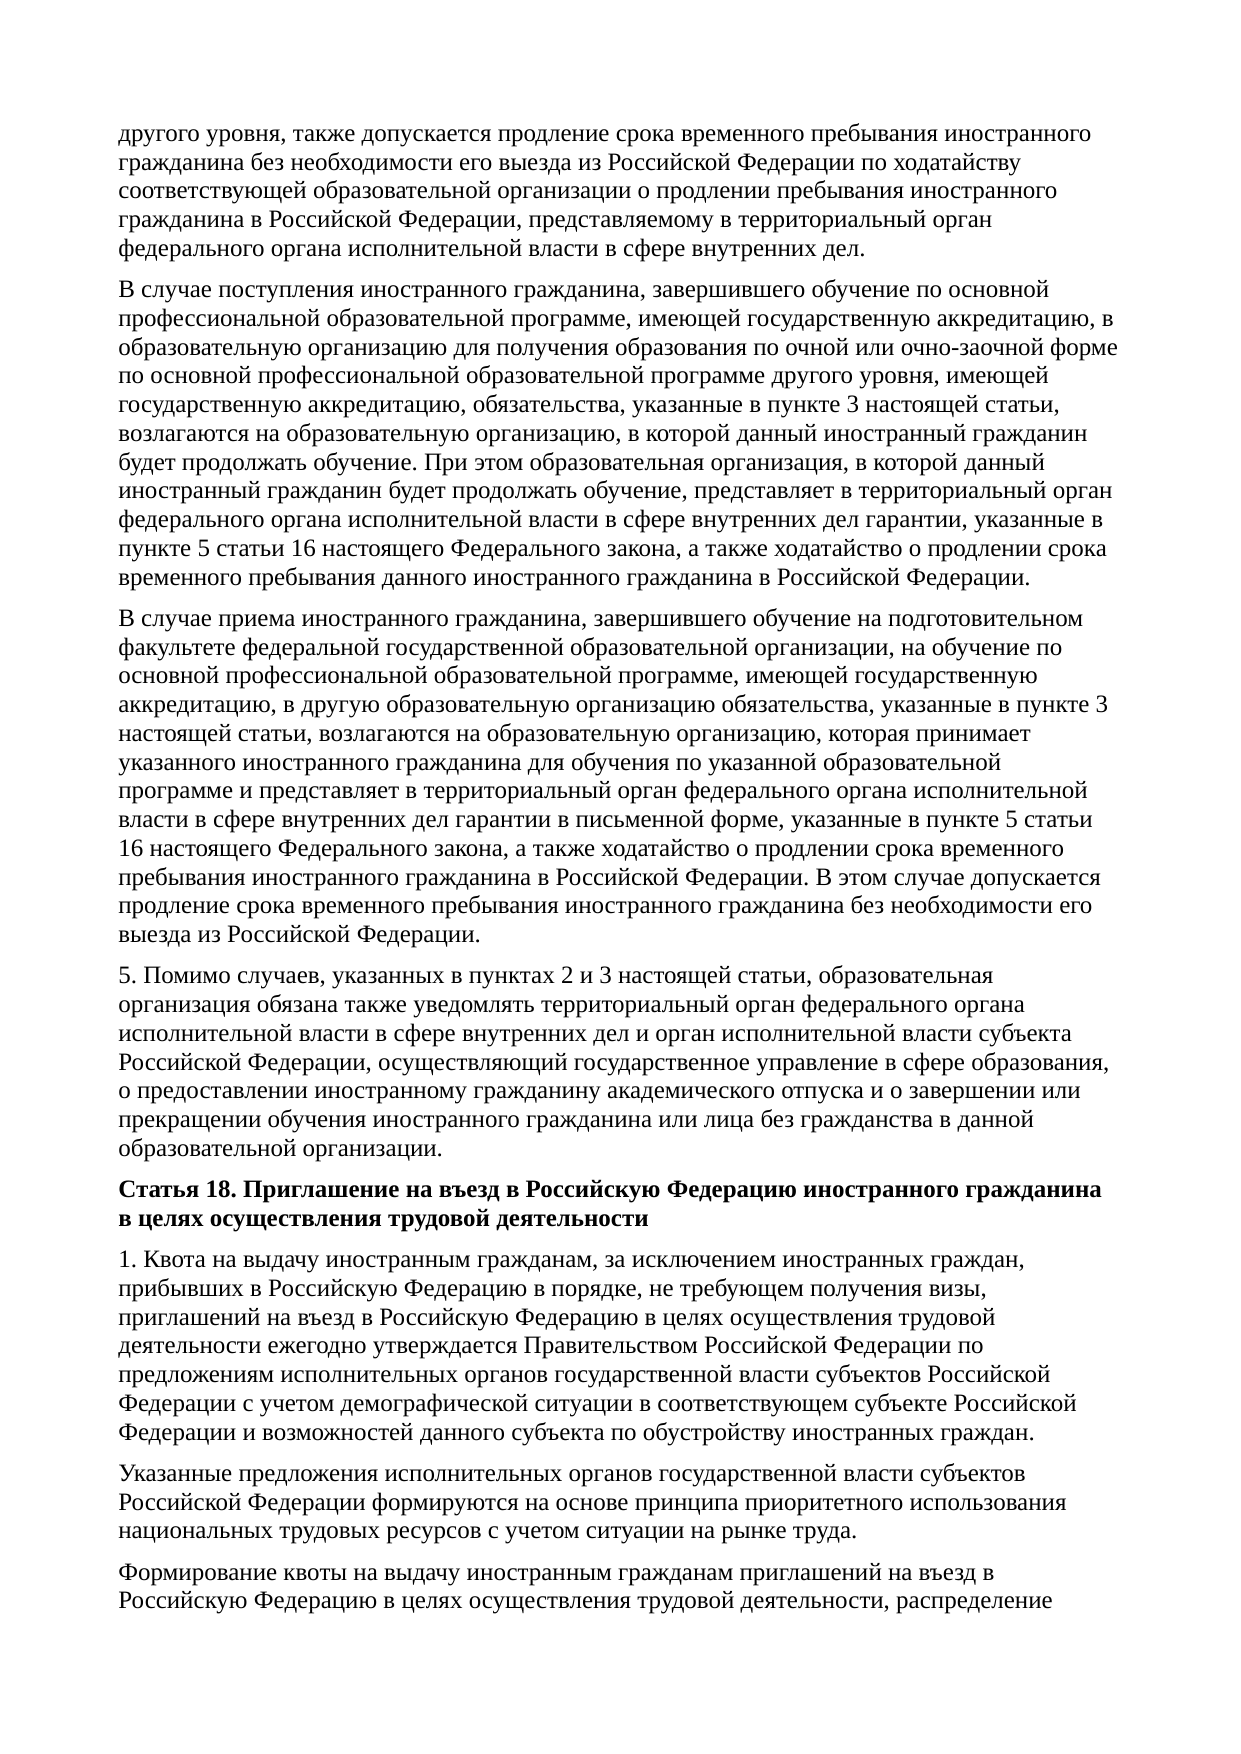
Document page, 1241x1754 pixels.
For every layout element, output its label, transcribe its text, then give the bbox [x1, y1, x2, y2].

text 5. Помимо случаев, указанных в пунктах 2 и 3 настоящей статьи, образовательная организация обязана также уведомлять территориальный орган федерального органа исполнительной власти в сфере внутренних дел и орган исполнительной власти субъекта Российской Федерации, осуществляющий государственное управление в сфере образования, о предоставлении иностранному гражданину академического отпуска и о завершении или прекращении обучения иностранного гражданина или лица без гражданства в данной образовательной организации. [118, 961, 1122, 1162]
text В случае поступления иностранного гражданина, завершившего обучение по основной профессиональной образовательной программе, имеющей государственную аккредитацию, в образовательную организацию для получения образования по очной или очно-заочной форме по основной профессиональной образовательной программе другого уровня, имеющей государственную аккредитацию, обязательства, указанные в пункте 3 настоящей статьи, возлагаются на образовательную организацию, в которой данный иностранный гражданин будет продолжать обучение. При этом образовательная организация, в которой данный иностранный гражданин будет продолжать обучение, представляет в территориальный орган федерального органа исполнительной власти в сфере внутренних дел гарантии, указанные в пункте 5 статьи 16 настоящего Федерального закона, а также ходатайство о продлении срока временного пребывания данного иностранного гражданина в Российской Федерации. [118, 274, 1122, 591]
text другого уровня, также допускается продление срока временного пребывания иностранного гражданина без необходимости его выезда из Российской Федерации по ходатайству соответствующей образовательной организации о продлении пребывания иностранного гражданина в Российской Федерации, представляемому в территориальный орган федерального органа исполнительной власти в сфере внутренних дел. [118, 118, 1122, 262]
text Указанные предложения исполнительных органов государственной власти субъектов Российской Федерации формируются на основе принципа приоритетного использования национальных трудовых ресурсов с учетом ситуации на рынке труда. [118, 1458, 1122, 1544]
text 1. Квота на выдачу иностранным гражданам, за исключением иностранных граждан, прибывших в Российскую Федерацию в порядке, не требующем получения визы, приглашений на въезд в Российскую Федерацию в целях осуществления трудовой деятельности ежегодно утверждается Правительством Российской Федерации по предложениям исполнительных органов государственной власти субъектов Российской Федерации с учетом демографической ситуации в соответствующем субъекте Российской Федерации и возможностей данного субъекта по обустройству иностранных граждан. [118, 1244, 1122, 1446]
text В случае приема иностранного гражданина, завершившего обучение на подготовительном факультете федеральной государственной образовательной организации, на обучение по основной профессиональной образовательной программе, имеющей государственную аккредитацию, в другую образовательную организацию обязательства, указанные в пункте 3 настоящей статьи, возлагаются на образовательную организацию, которая принимает указанного иностранного гражданина для обучения по указанной образовательной программе и представляет в территориальный орган федерального органа исполнительной власти в сфере внутренних дел гарантии в письменной форме, указанные в пункте 5 статьи 16 настоящего Федерального закона, а также ходатайство о продлении срока временного пребывания иностранного гражданина в Российской Федерации. В этом случае допускается продление срока временного пребывания иностранного гражданина без необходимости его выезда из Российской Федерации. [118, 603, 1122, 948]
text Статья 18. Приглашение на въезд в Российскую Федерацию иностранного гражданина в целях осуществления трудовой деятельности [118, 1174, 1122, 1232]
text Формирование квоты на выдачу иностранным гражданам приглашений на въезд в Российскую Федерацию в целях осуществления трудовой деятельности, распределение [118, 1557, 1122, 1614]
